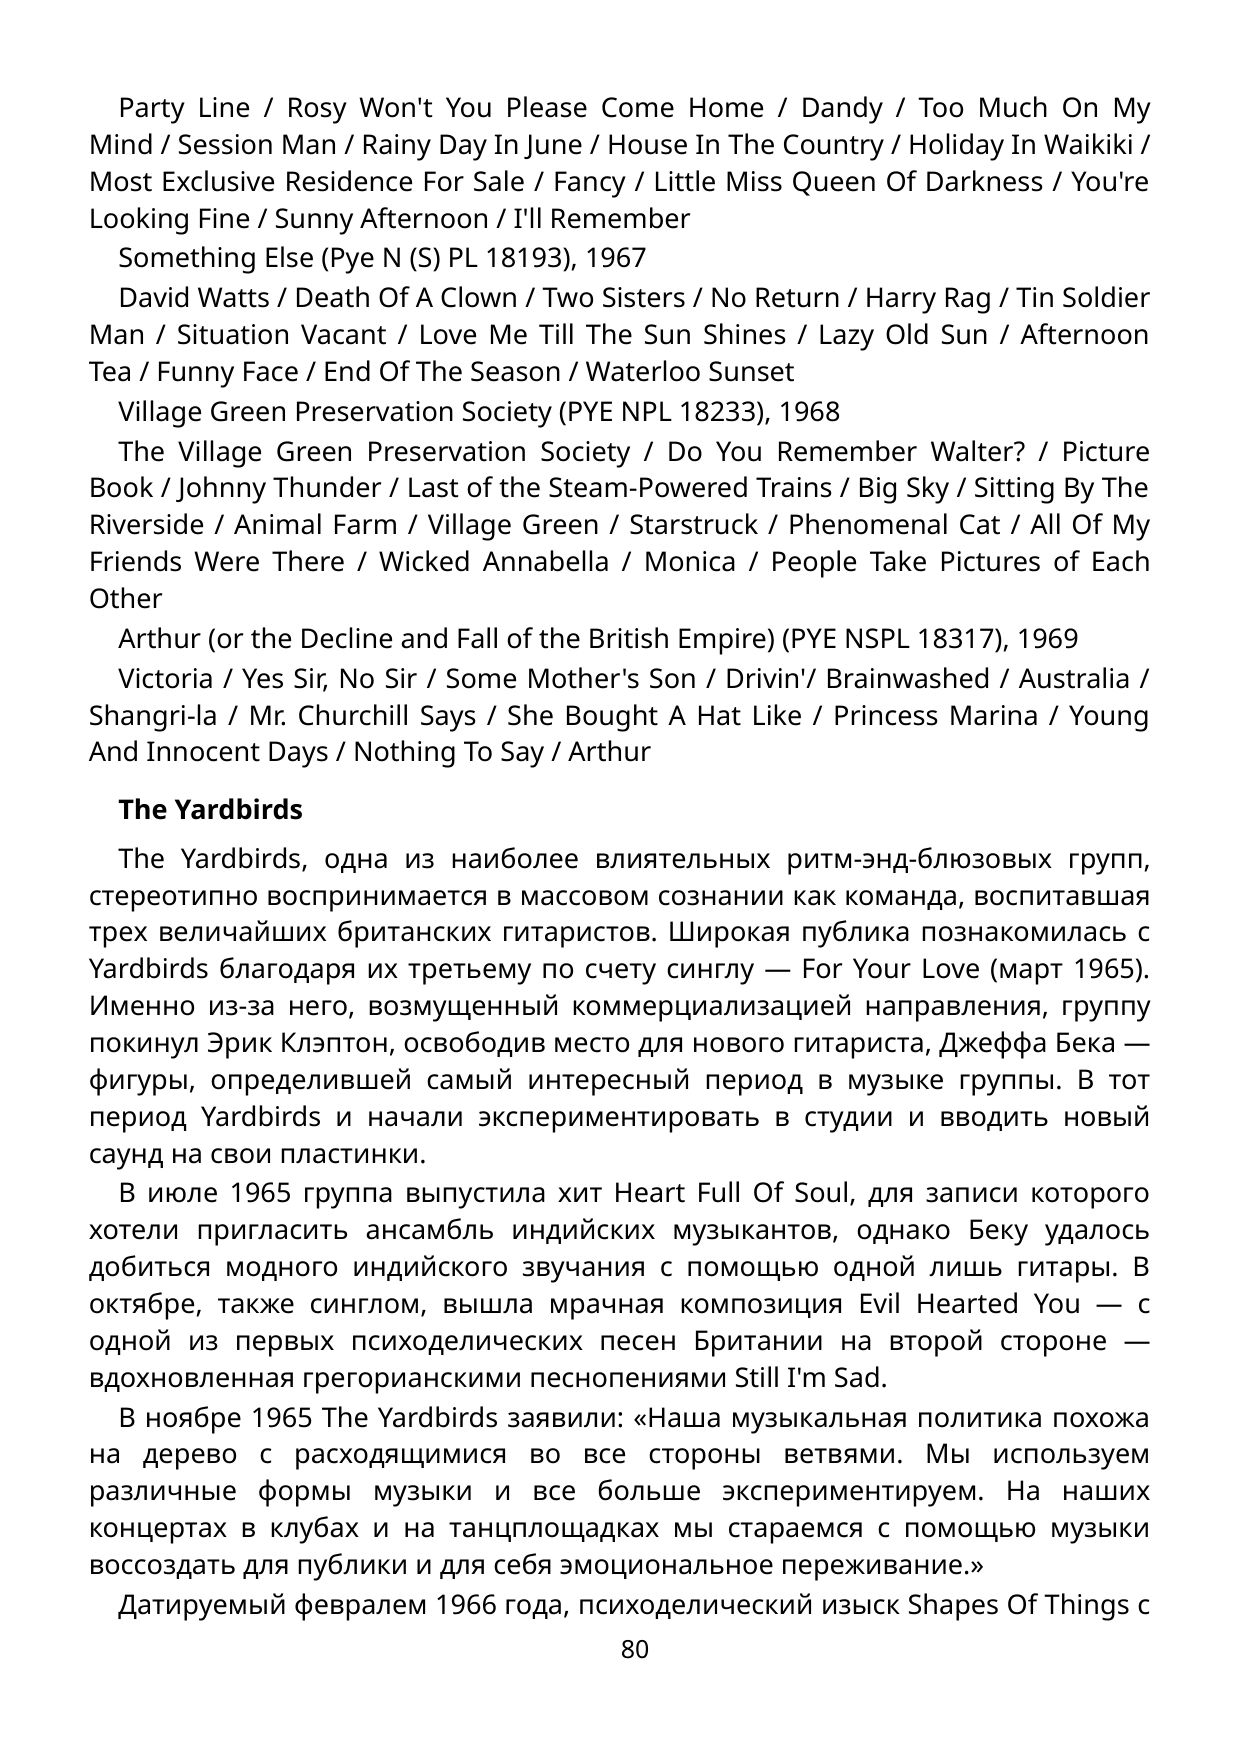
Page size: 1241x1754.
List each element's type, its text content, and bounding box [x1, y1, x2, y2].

text Датируемый февралем 1966 года, психоделический изыск Shapes Of Things с [88, 1585, 1152, 1622]
text Village Green Preservation Society (PYE NPL 18233), 1968 [88, 392, 1152, 429]
text The Village Green Preservation Society / Do You Remember Walter? / Picture Book / Johnny Thunder / Last of the Steam-Powered Trains / Big Sky / Sitting By The Riverside / Animal Farm / Village Green / Starstruck / Phenomenal Cat / All Of My Friends Were There / Wicked Annabella / Monica / People Take Pictures of Each Other [88, 432, 1152, 616]
text Victoria / Yes Sir, No Sir / Some Mother's Son / Drivin'/ Brainwashed / Australia / Shangri-la / Mr. Churchill Says / She Bought A Hat Like / Princess Marina / Young And Innocent Days / Nothing To Say / Arthur [88, 659, 1152, 770]
subtitle The Yardbirds [118, 790, 1152, 827]
text The Yardbirds, одна из наиболее влиятельных ритм-энд-блюзовых групп, стереотипно воспринимается в массовом сознании как команда, воспитавшая трех величайших британских гитаристов. Широкая публика познакомилась с Yardbirds благодаря их третьему по счету синглу — For Your Love (март 1965). Именно из-за него, возмущенный коммерциализацией направления, группу покинул Эрик Клэптон, освободив место для нового гитариста, Джеффа Бека — фигуры, определившей самый интересный период в музыке группы. В тот период Yardbirds и начали экспериментировать в студии и вводить новый саунд на свои пластинки. [88, 839, 1152, 1171]
text В ноябре 1965 The Yardbirds заявили: «Наша музыкальная политика похожа на дерево с расходящимися во все стороны ветвями. Мы используем различные формы музыки и все больше экспериментируем. На наших концертах в клубах и на танцплощадках мы стараемся с помощью музыки воссоздать для публики и для себя эмоциональное переживание.» [88, 1398, 1152, 1582]
text Arthur (or the Decline and Fall of the British Empire) (PYE NSPL 18317), 1969 [88, 619, 1152, 656]
text В июле 1965 группа выпустила хит Heart Full Of Soul, для записи которого хотели пригласить ансамбль индийских музыкантов, однако Беку удалось добиться модного индийского звучания с помощью одной лишь гитары. В октябре, также синглом, вышла мрачная композиция Evil Hearted You — с одной из первых психоделических песен Британии на второй стороне — вдохновленная грегорианскими песнопениями Still I'm Sad. [88, 1174, 1152, 1395]
text Something Else (Pye N (S) PL 18193), 1967 [88, 239, 1152, 276]
text Party Line / Rosy Won't You Please Come Home / Dandy / Too Much On My Mind / Session Man / Rainy Day In June / House In The Country / Holiday In Waikiki / Most Exclusive Residence For Sale / Fancy / Little Miss Queen Of Darkness / You're Looking Fine / Sunny Afternoon / I'll Remember [88, 88, 1152, 236]
text David Watts / Death Of A Clown / Two Sisters / No Return / Harry Rag / Tin Soldier Man / Situation Vacant / Love Me Till The Sun Shines / Lazy Old Sun / Afternoon Tea / Funny Face / End Of The Season / Waterloo Sunset [88, 279, 1152, 389]
